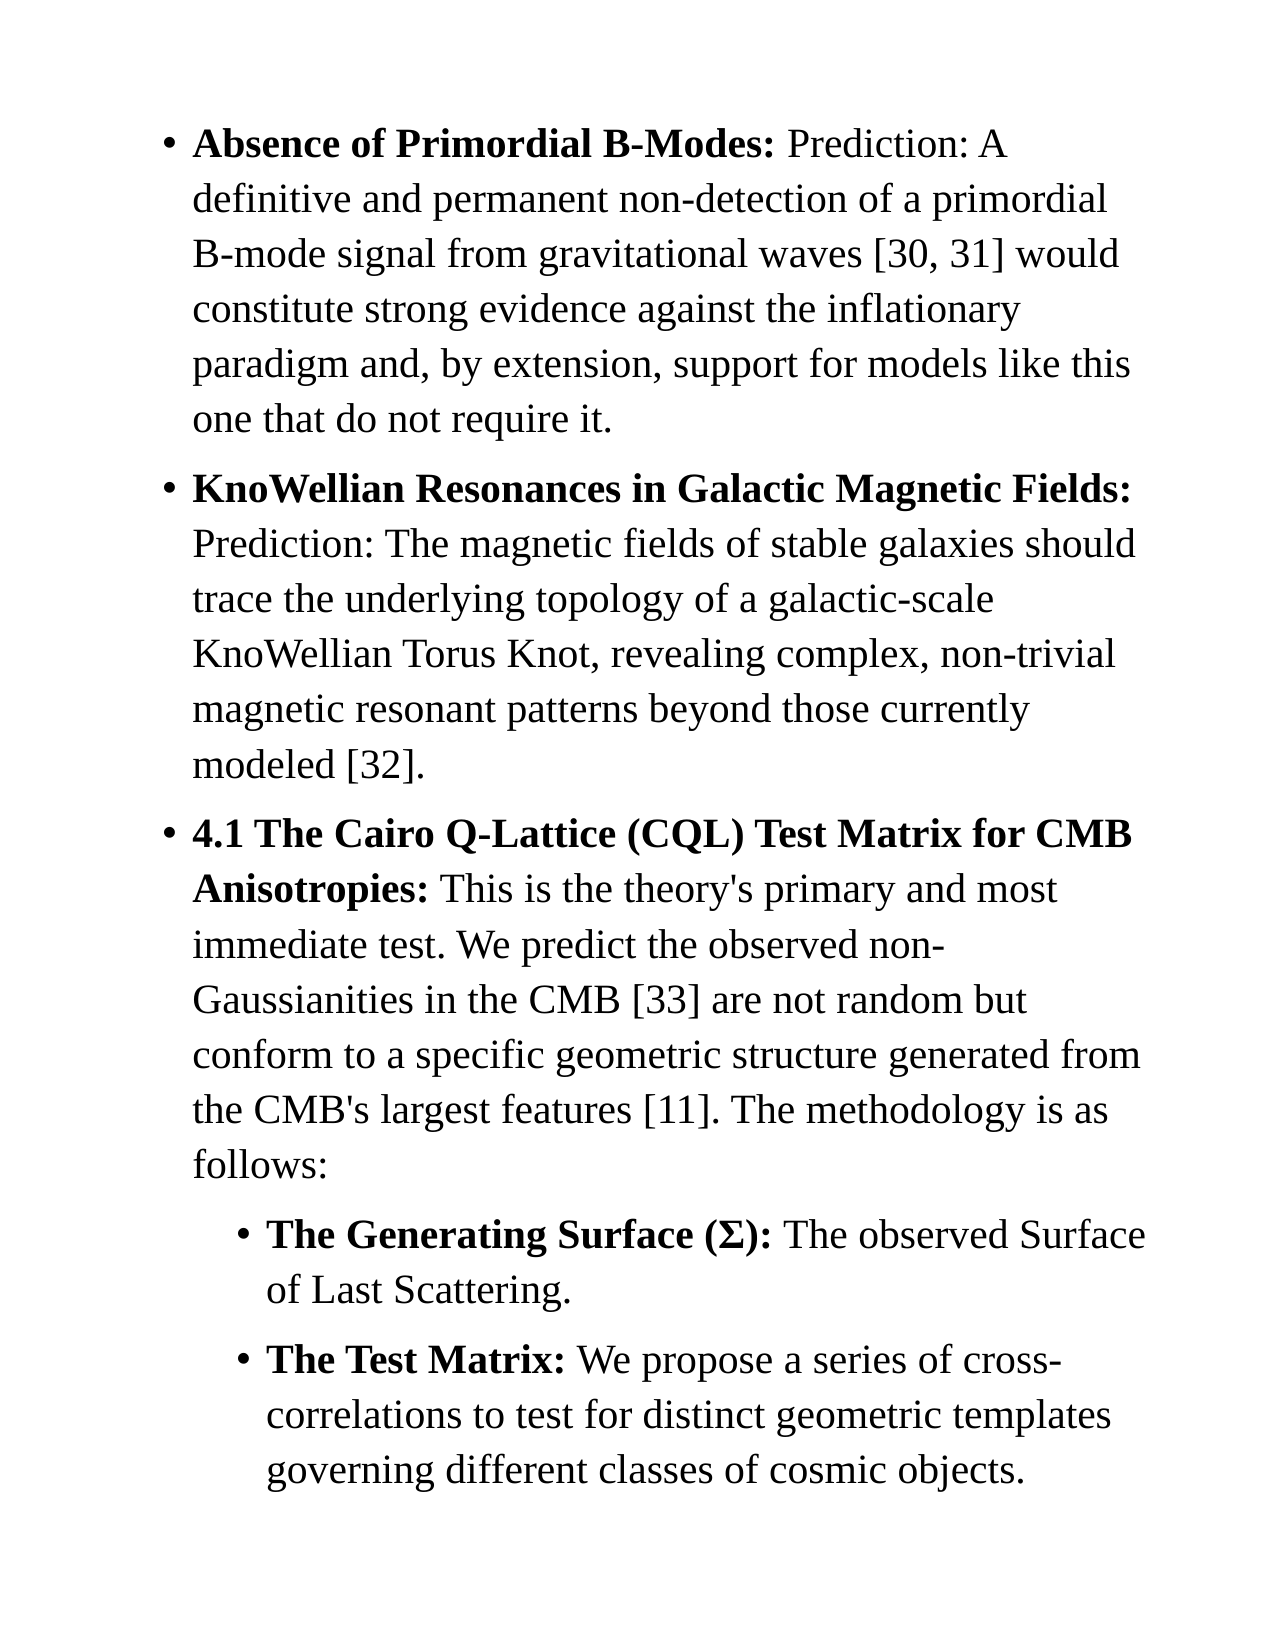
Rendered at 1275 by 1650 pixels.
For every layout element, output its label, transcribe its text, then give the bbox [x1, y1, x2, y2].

list 4.1 The Cairo Q-Lattice (CQL) Test Matrix for CMB Anisotropies: This is the theory's primary and most immediate test. We predict the observed non-Gaussianities in the CMB [33] are not random but conform to a specific geometric structure generated from the CMB's largest features [11]. The methodology is as follows: [162, 809, 1157, 1187]
list KnoWellian Resonances in Galactic Magnetic Fields: Prediction: The magnetic fields of stable galaxies should trace the underlying topology of a galactic-scale KnoWellian Torus Knot, revealing complex, non-trivial magnetic resonant patterns beyond those currently modeled [32]. [162, 463, 1157, 787]
list The Generating Surface (Σ): The observed Surface of Last Scattering. [236, 1209, 1157, 1312]
list Absence of Primordial B-Modes: Prediction: A definitive and permanent non-detection of a primordial B-mode signal from gravitational waves [30, 31] would constitute strong evidence against the inflationary paradigm and, by extension, support for models like this one that do not require it. [162, 118, 1157, 442]
list The Test Matrix: We propose a series of cross-correlations to test for distinct geometric templates governing different classes of cosmic objects. [236, 1334, 1157, 1492]
